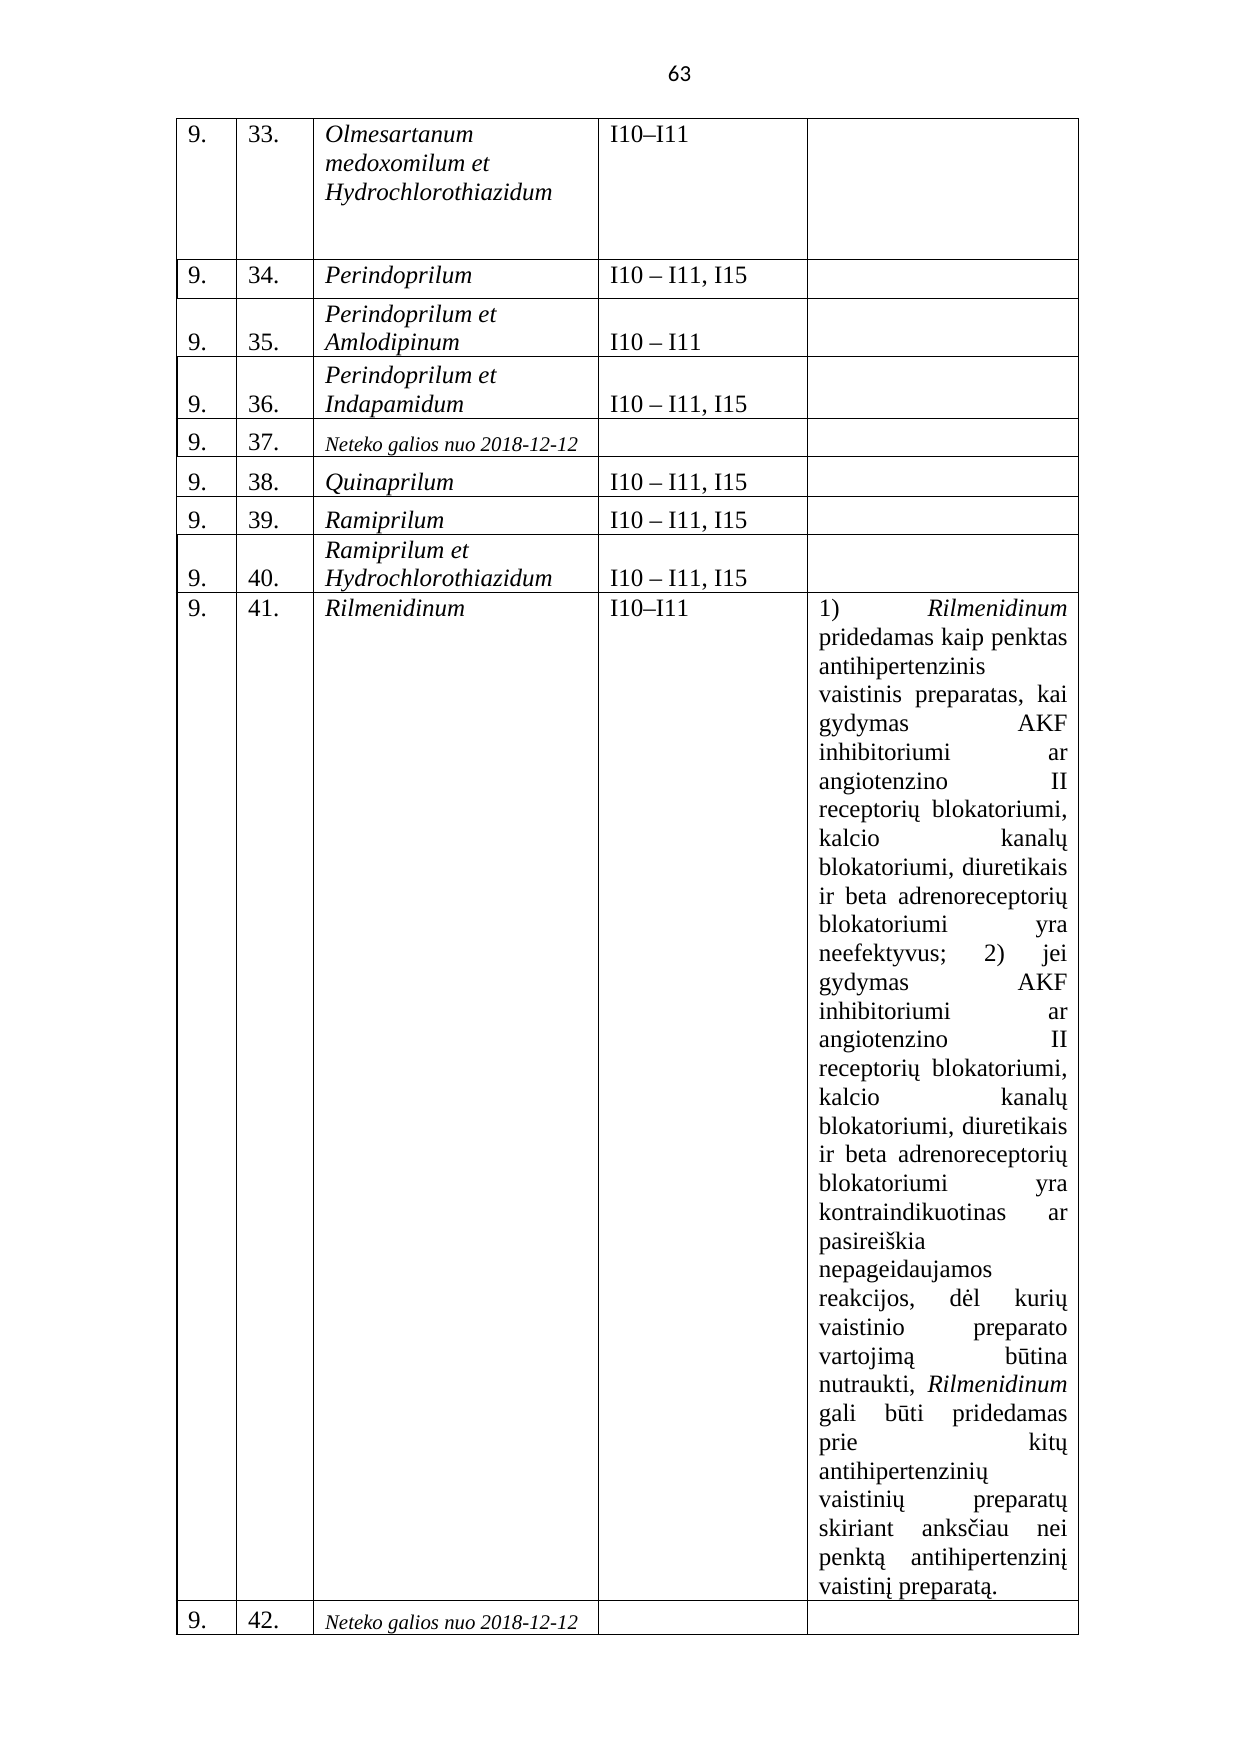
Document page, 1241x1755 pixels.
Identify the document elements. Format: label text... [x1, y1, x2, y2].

table_cell 9. [178, 357, 236, 418]
table_cell [1109, 418, 1123, 456]
table_cell [1079, 259, 1083, 298]
table_cell 9. [178, 535, 236, 592]
table_cell Ramiprilum [314, 497, 598, 534]
table_cell 37. [237, 419, 313, 456]
table_cell [1088, 259, 1093, 298]
table_cell Ramiprilum et Hydrochlorothiazidum [314, 535, 598, 592]
table_cell [1079, 118, 1083, 259]
table_cell I10–I11 [599, 119, 807, 259]
table_cell [1103, 418, 1109, 456]
table_cell [1103, 496, 1109, 534]
table_cell [1099, 259, 1103, 298]
table_cell Perindoprilum et Indapamidum [314, 357, 598, 418]
table_cell [1084, 1600, 1088, 1634]
table_cell 34. [237, 260, 313, 298]
table_cell [1093, 456, 1099, 496]
table_cell [1103, 118, 1109, 259]
table_cell [1088, 1600, 1093, 1634]
table_cell [1093, 592, 1099, 1599]
table_cell [1093, 356, 1099, 418]
table_cell [1079, 298, 1083, 356]
table_cell [1093, 534, 1099, 592]
table_cell [1109, 534, 1123, 592]
table_cell [599, 1601, 807, 1634]
table_cell [808, 457, 1078, 496]
table_cell [1093, 298, 1099, 356]
table_cell [1079, 496, 1083, 534]
table_cell [1084, 496, 1088, 534]
table_cell [1084, 418, 1088, 456]
table_cell 35. [237, 299, 313, 356]
table_cell [1093, 118, 1099, 259]
table_cell 9. [178, 1601, 236, 1634]
table_cell I10–I11 [599, 593, 807, 1599]
table_cell [1088, 592, 1093, 1599]
table_cell [1084, 592, 1088, 1599]
table_cell [1093, 418, 1099, 456]
table_cell [1079, 534, 1083, 592]
table_cell [1099, 534, 1103, 592]
table_cell Neteko galios nuo 2018-12-12 [314, 1601, 598, 1634]
table_cell [1084, 534, 1088, 592]
table_cell [1079, 356, 1083, 418]
table_cell Olmesartanum medoxomilum et Hydrochlorothiazidum [314, 119, 598, 259]
table_cell I10 – I11, I15 [599, 535, 807, 592]
table_cell [1109, 1600, 1123, 1634]
table_cell I10 – I11, I15 [599, 260, 807, 298]
table_cell [1099, 418, 1103, 456]
table_cell I10 – I11 [599, 299, 807, 356]
table_cell [1099, 118, 1103, 259]
table_cell 1) Rilmenidinum pridedamas kaip penktas antihipertenzinis vaistinis preparatas, kai gydymas AKF inhibitoriumi ar angiotenzino II receptorių blokatoriumi, kalcio kanalų blokatoriumi, diuretikais ir beta adrenoreceptorių blokatoriumi yra neefektyvus; 2) jei gydymas AKF inhibitoriumi ar angiotenzino II receptorių blokatoriumi, kalcio kanalų blokatoriumi, diuretikais ir beta adrenoreceptorių blokatoriumi yra kontraindikuotinas ar pasireiškia nepageidaujamos reakcijos, dėl kurių vaistinio preparato vartojimą būtina nutraukti, Rilmenidinum gali būti pridedamas prie kitų antihipertenzinių vaistinių preparatų skiriant anksčiau nei penktą antihipertenzinį vaistinį preparatą. [808, 593, 1078, 1599]
table_cell [1103, 592, 1109, 1599]
table_cell [808, 497, 1078, 534]
table_cell Perindoprilum et Amlodipinum [314, 299, 598, 356]
table_cell [1103, 534, 1109, 592]
table_cell 40. [237, 535, 313, 592]
table_cell 33. [237, 119, 313, 259]
table_cell [1109, 456, 1123, 496]
table_cell [1093, 1600, 1099, 1634]
table_cell 9. [177, 119, 236, 259]
table_cell 38. [237, 457, 313, 496]
table_cell [1088, 456, 1093, 496]
table_cell [1099, 298, 1103, 356]
table_cell [1109, 356, 1123, 418]
table_cell [1084, 356, 1088, 418]
table_cell [1099, 356, 1103, 418]
table_cell [1084, 456, 1088, 496]
table_cell [808, 119, 1078, 259]
table_cell [1099, 1600, 1103, 1634]
table_cell 36. [237, 357, 313, 418]
table_cell 9. [178, 260, 236, 298]
table_cell [1109, 496, 1123, 534]
table_cell I10 – I11, I15 [599, 357, 807, 418]
table_cell Rilmenidinum [314, 593, 598, 1599]
table_cell Quinaprilum [314, 457, 598, 496]
table_cell [1109, 592, 1123, 1599]
table_cell [1103, 298, 1109, 356]
table_cell [1084, 118, 1088, 259]
table_cell [1103, 259, 1109, 298]
table_cell [1093, 259, 1099, 298]
table_cell [1079, 456, 1083, 496]
table_cell [1084, 259, 1088, 298]
table_cell [1088, 118, 1093, 259]
table_cell [808, 357, 1078, 418]
table_cell [1109, 298, 1123, 356]
table_cell [1088, 298, 1093, 356]
table_cell [1079, 1600, 1083, 1634]
table_cell [1088, 534, 1093, 592]
table_cell [1103, 1600, 1109, 1634]
table_cell [1093, 496, 1099, 534]
table_cell [1084, 298, 1088, 356]
table_cell [1079, 418, 1083, 456]
table_cell [808, 419, 1078, 456]
table_cell I10 – I11, I15 [599, 497, 807, 534]
table_cell [1103, 356, 1109, 418]
table_cell [808, 260, 1078, 298]
table_cell [1079, 592, 1083, 1599]
table_cell [599, 419, 807, 456]
table_cell [1088, 356, 1093, 418]
table_cell [1103, 456, 1109, 496]
table_cell [1099, 592, 1103, 1599]
table_cell [1088, 496, 1093, 534]
table_cell 9. [178, 593, 236, 1599]
table_cell [808, 1601, 1078, 1634]
table_cell I10 – I11, I15 [599, 457, 807, 496]
table_cell [1099, 456, 1103, 496]
table_cell [1088, 418, 1093, 456]
table_cell 39. [237, 497, 313, 534]
table_cell 41. [237, 593, 313, 1599]
table_cell Neteko galios nuo 2018-12-12 [314, 419, 598, 456]
table_cell 9. [177, 497, 236, 534]
table_cell [1109, 259, 1123, 298]
table_cell [1099, 496, 1103, 534]
table_cell [808, 299, 1078, 356]
table_cell 9. [178, 419, 236, 456]
table_cell 42. [237, 1601, 313, 1634]
table_cell 9. [177, 457, 236, 496]
table_cell Perindoprilum [314, 260, 598, 298]
table_cell [808, 535, 1078, 592]
table_cell 9. [177, 299, 236, 356]
table_cell [1109, 118, 1123, 259]
